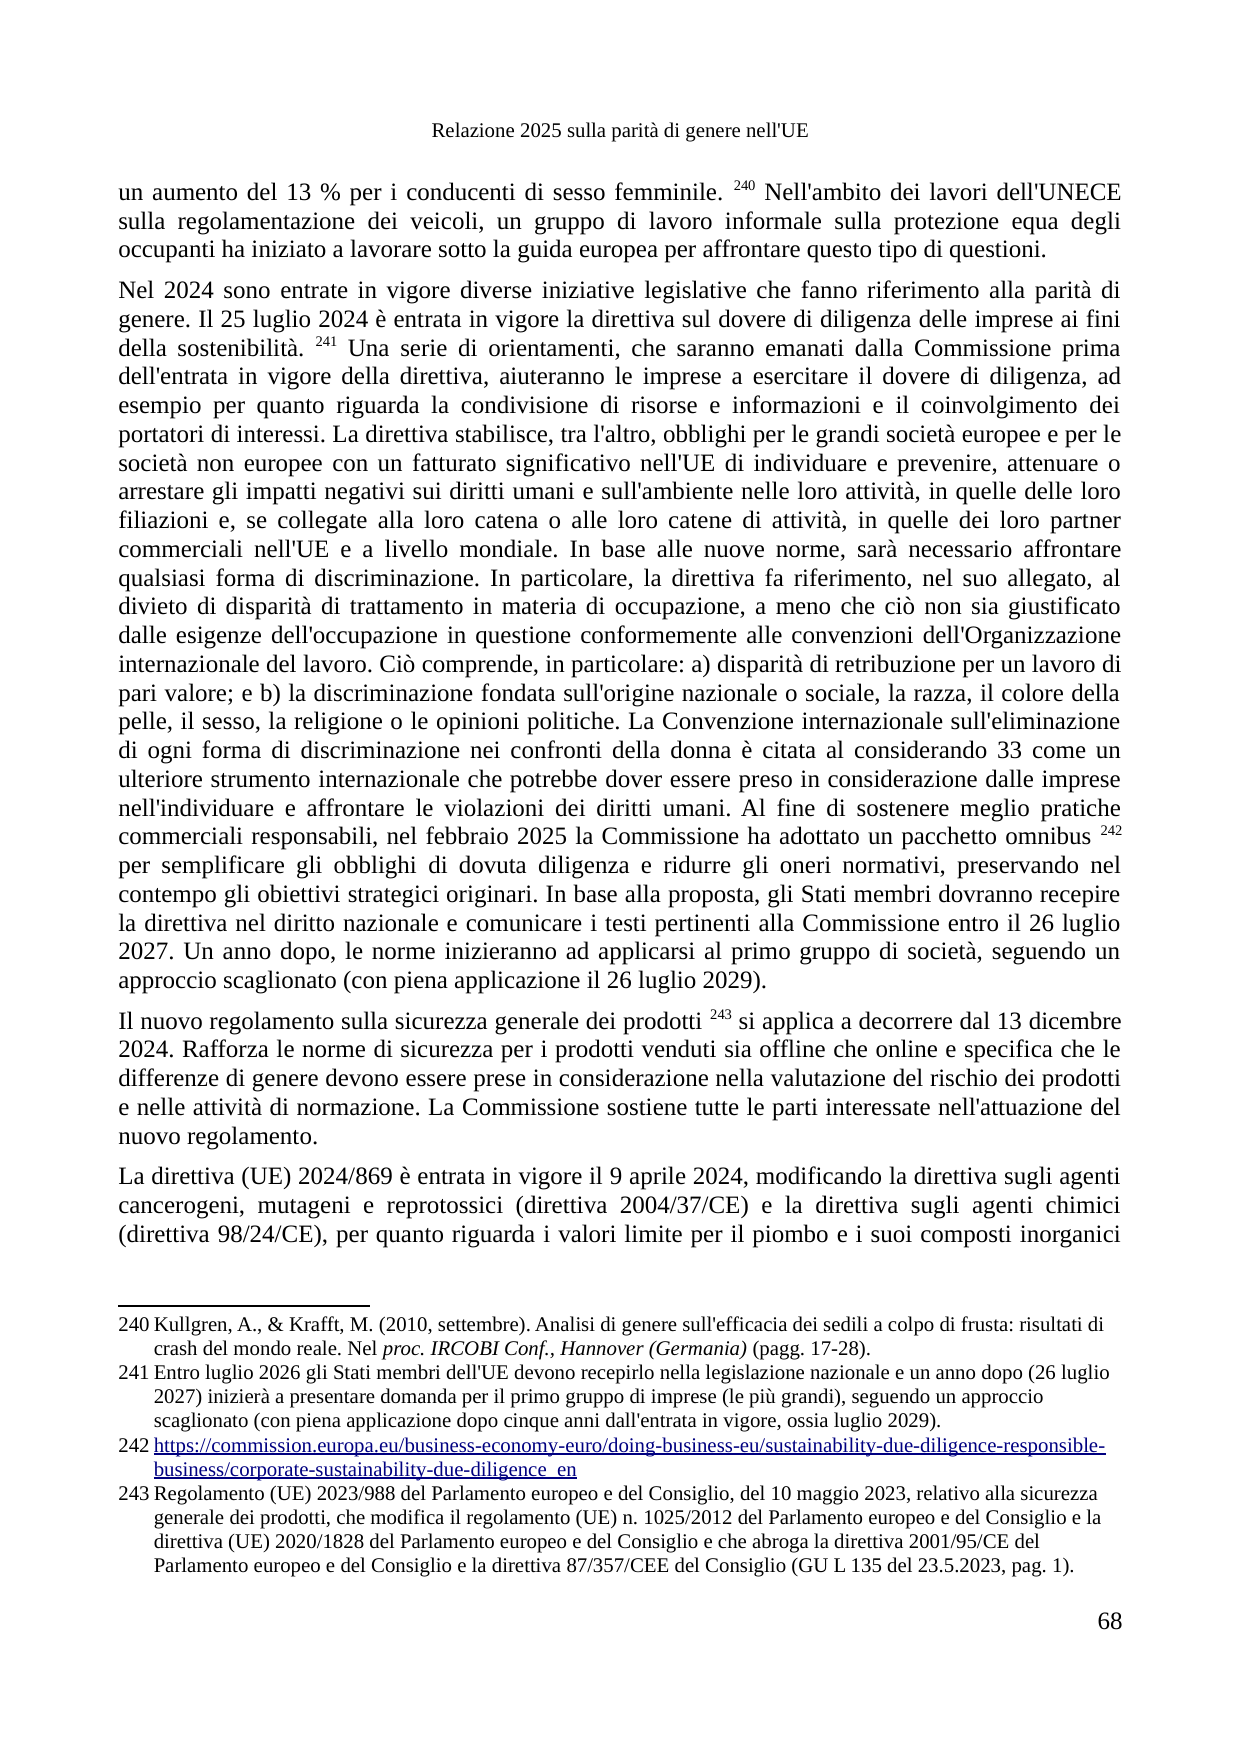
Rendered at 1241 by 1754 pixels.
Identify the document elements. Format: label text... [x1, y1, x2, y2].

text un aumento del 13 % per i conducenti di sesso femminile. Nell'ambito dei lavori dell'UNECE sulla regolamentazione dei veicoli, un gruppo di lavoro informale sulla protezione equa degli occupanti ha iniziato a lavorare sotto la guida europea per affrontare questo tipo di questioni. [118, 177, 1122, 263]
text Nel 2024 sono entrate in vigore diverse iniziative legislative che fanno riferimento alla parità di genere. Il 25 luglio 2024 è entrata in vigore la direttiva sul dovere di diligenza delle imprese ai fini della sostenibilità. Una serie di orientamenti, che saranno emanati dalla Commissione prima dell'entrata in vigore della direttiva, aiuteranno le imprese a esercitare il dovere di diligenza, ad esempio per quanto riguarda la condivisione di risorse e informazioni e il coinvolgimento dei portatori di interessi. La direttiva stabilisce, tra l'altro, obblighi per le grandi società europee e per le società non europee con un fatturato significativo nell'UE di individuare e prevenire, attenuare o arrestare gli impatti negativi sui diritti umani e sull'ambiente nelle loro attività, in quelle delle loro filiazioni e, se collegate alla loro catena o alle loro catene di attività, in quelle dei loro partner commerciali nell'UE e a livello mondiale. In base alle nuove norme, sarà necessario affrontare qualsiasi forma di discriminazione. In particolare, la direttiva fa riferimento, nel suo allegato, al divieto di disparità di trattamento in materia di occupazione, a meno che ciò non sia giustificato dalle esigenze dell'occupazione in questione conformemente alle convenzioni dell'Organizzazione internazionale del lavoro. Ciò comprende, in particolare: a) disparità di retribuzione per un lavoro di pari valore; e b) la discriminazione fondata sull'origine nazionale o sociale, la razza, il colore della pelle, il sesso, la religione o le opinioni politiche. La Convenzione internazionale sull'eliminazione di ogni forma di discriminazione nei confronti della donna è citata al considerando 33 come un ulteriore strumento internazionale che potrebbe dover essere preso in considerazione dalle imprese nell'individuare e affrontare le violazioni dei diritti umani. Al fine di sostenere meglio pratiche commerciali responsabili, nel febbraio 2025 la Commissione ha adottato un pacchetto omnibus per semplificare gli obblighi di dovuta diligenza e ridurre gli oneri normativi, preservando nel contempo gli obiettivi strategici originari. In base alla proposta, gli Stati membri dovranno recepire la direttiva nel diritto nazionale e comunicare i testi pertinenti alla Commissione entro il 26 luglio 2027. Un anno dopo, le norme inizieranno ad applicarsi al primo gruppo di società, seguendo un approccio scaglionato (con piena applicazione il 26 luglio 2029). [118, 275, 1122, 994]
text Il nuovo regolamento sulla sicurezza generale dei prodotti si applica a decorrere dal 13 dicembre 2024. Rafforza le norme di sicurezza per i prodotti venduti sia offline che online e specifica che le differenze di genere devono essere prese in considerazione nella valutazione del rischio dei prodotti e nelle attività di normazione. La Commissione sostiene tutte le parti interessate nell'attuazione del nuovo regolamento. [118, 1006, 1122, 1149]
text https://commission.europa.eu/business-economy-euro/doing-business-eu/sustainability-due-diligence-responsible-business/corporate-sustainability-due-diligence_en [118, 1432, 1122, 1481]
text Regolamento (UE) 2023/988 del Parlamento europeo e del Consiglio, del 10 maggio 2023, relativo alla sicurezza generale dei prodotti, che modifica il regolamento (UE) n. 1025/2012 del Parlamento europeo e del Consiglio e la direttiva (UE) 2020/1828 del Parlamento europeo e del Consiglio e che abroga la direttiva 2001/95/CE del Parlamento europeo e del Consiglio e la direttiva 87/357/CEE del Consiglio (GU L 135 del 23.5.2023, pag. 1). [118, 1481, 1122, 1577]
text La direttiva (UE) 2024/869 è entrata in vigore il 9 aprile 2024, modificando la direttiva sugli agenti cancerogeni, mutageni e reprotossici (direttiva 2004/37/CE) e la direttiva sugli agenti chimici (direttiva 98/24/CE), per quanto riguarda i valori limite per il piombo e i suoi composti inorganici [118, 1161, 1122, 1248]
text Kullgren, A., & Krafft, M. (2010, settembre). Analisi di genere sull'efficacia dei sedili a colpo di frusta: risultati di crash del mondo reale. Nel proc. IRCOBI Conf., Hannover (Germania) (pagg. 17-28). [118, 1312, 1122, 1360]
text Entro luglio 2026 gli Stati membri dell'UE devono recepirlo nella legislazione nazionale e un anno dopo (26 luglio 2027) inizierà a presentare domanda per il primo gruppo di imprese (le più grandi), seguendo un approccio scaglionato (con piena applicazione dopo cinque anni dall'entrata in vigore, ossia luglio 2029). [118, 1360, 1122, 1432]
